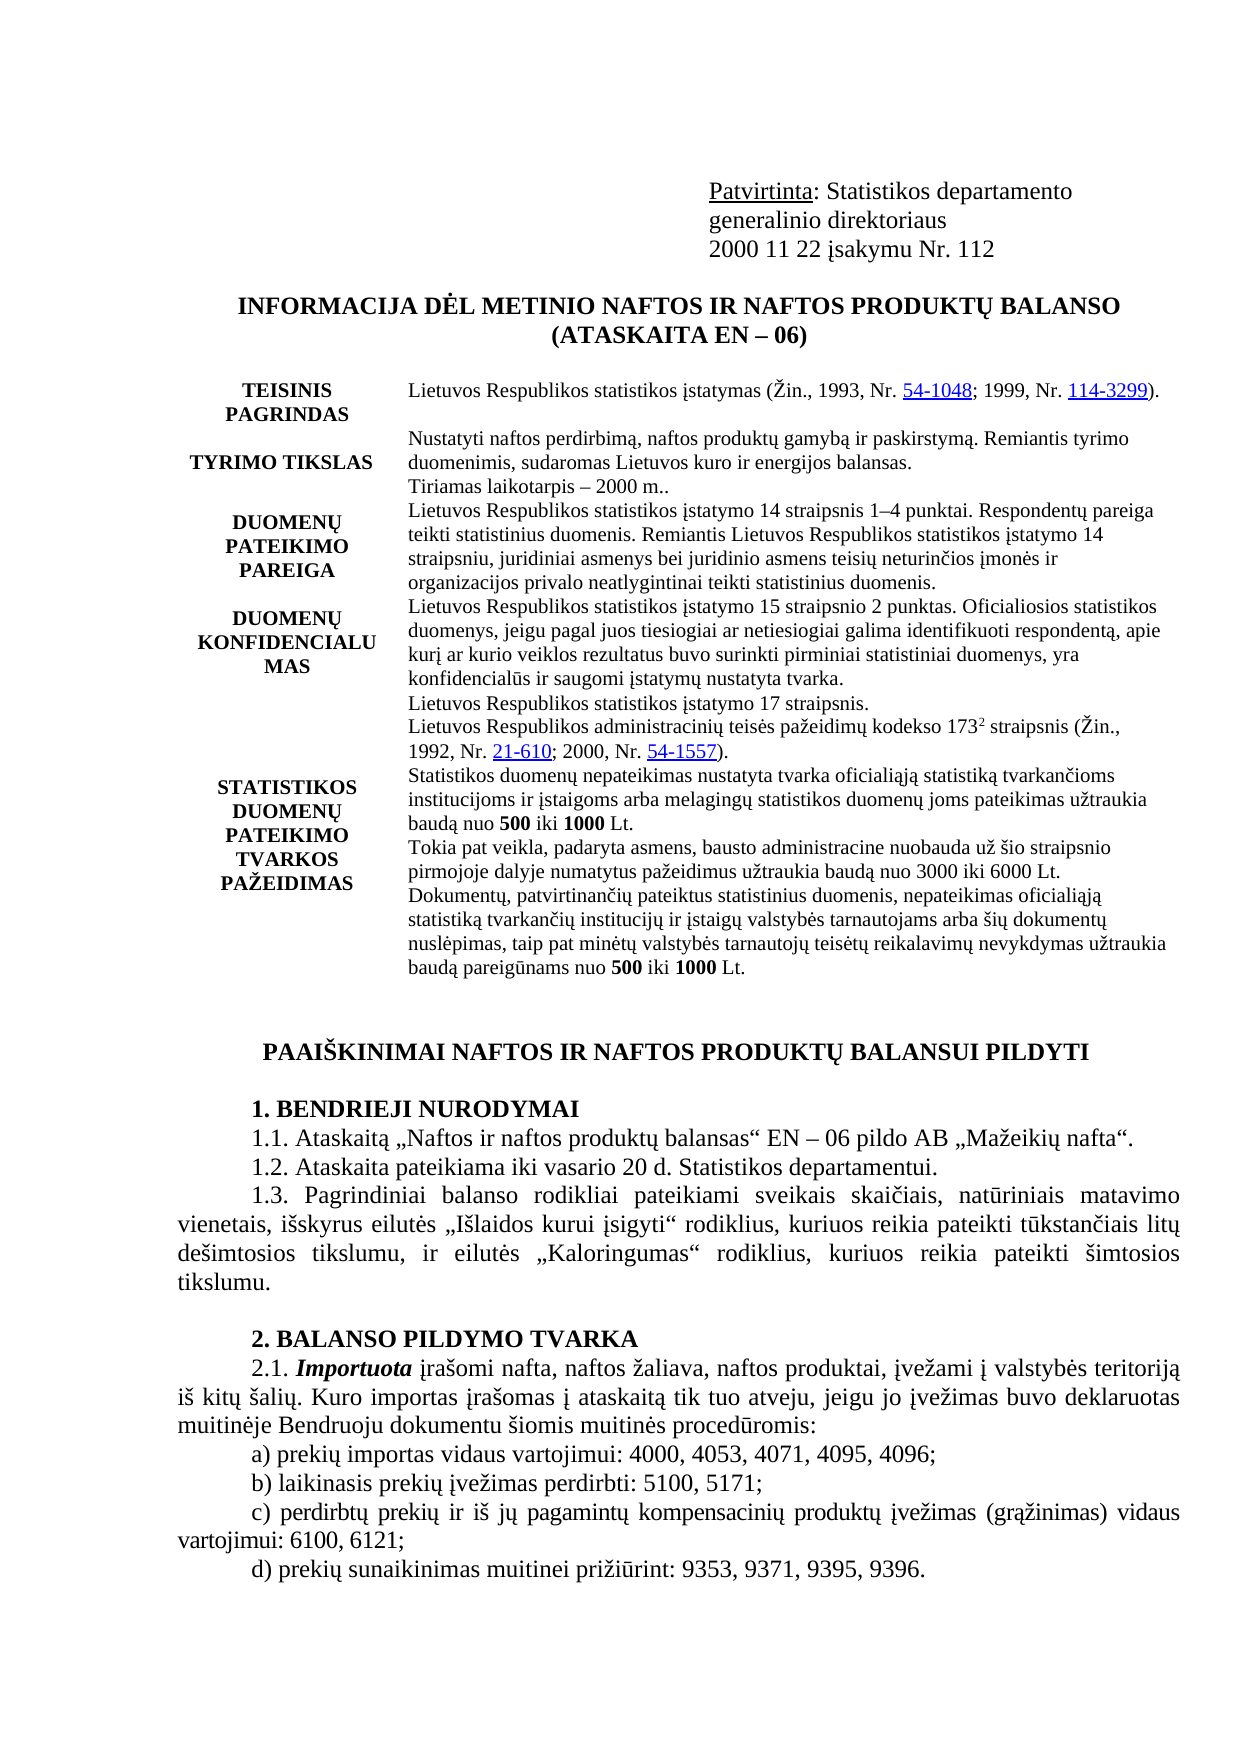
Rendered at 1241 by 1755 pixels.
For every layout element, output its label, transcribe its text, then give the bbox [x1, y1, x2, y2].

text 1.3. Pagrindiniai balanso rodikliai pateikiami sveikais skaičiais, natūriniais matavimo vienetais, išskyrus eilutės „Išlaidos kurui įsigyti“ rodiklius, kuriuos reikia pateikti tūkstančiais litų dešimtosios tikslumu, ir eilutės „Kaloringumas“ rodiklius, kuriuos reikia pateikti šimtosios tikslumu. [177, 1180, 1181, 1295]
text 1.1. Ataskaitą „Naftos ir naftos produktų balansas“ EN – 06 pildo AB „Mažeikių nafta“. [177, 1123, 1181, 1152]
table_cell Lietuvos Respublikos statistikos įstatymo 15 straipsnio 2 punktas. Oficialiosios statistikos duomenys, jeigu pagal juos tiesiogiai ar netiesiogiai galima identifikuoti respondentą, apie kurį ar kurio veiklos rezultatus buvo surinkti pirminiai statistiniai duomenys, yra konfidencialūs ir saugomi įstatymų nustatyta tvarka. [397, 594, 1181, 690]
text c) perdirbtų prekių ir iš jų pagamintų kompensacinių produktų įvežimas (grąžinimas) vidaus vartojimui: 6100, 6121; [177, 1497, 1181, 1554]
table_header Lietuvos Respublikos statistikos įstatymas (Žin., 1993, Nr. 54-1048; 1999, Nr. 114-3299). [397, 378, 1181, 426]
table_cell Duomenų pateikimo pareiga [177, 498, 397, 594]
text paaiškinimai naftos ir naftos produktų BALANSui PILDYti [177, 1037, 1181, 1065]
table_cell Nustatyti naftos perdirbimą, naftos produktų gamybą ir paskirstymą. Remiantis tyrimo duomenimis, sudaromas Lietuvos kuro ir energijos balansas. Tiriamas laikotarpis – 2000 m.. [397, 426, 1181, 498]
table_cell TYRIMO TIKSLAS [177, 426, 397, 498]
table_cell Duomenų konfidencialumas [177, 594, 397, 690]
text generalinio direktoriaus [177, 205, 1181, 234]
text Patvirtinta: Statistikos departamento [177, 176, 1181, 205]
text 1.2. Ataskaita pateikiama iki vasario 20 d. Statistikos departamentui. [177, 1152, 1181, 1180]
table_cell statistikos duomenų pateikimo tvarkos pažeidimas [177, 690, 397, 979]
text d) prekių sunaikinimas muitinei prižiūrint: 9353, 9371, 9395, 9396. [177, 1554, 1181, 1583]
table_header TEISINIS PAGRINDAS [177, 378, 397, 426]
table_cell Lietuvos Respublikos statistikos įstatymo 17 straipsnis. Lietuvos Respublikos administracinių teisės pažeidimų kodekso 1732 straipsnis (Žin., 1992, Nr. 21-610; 2000, Nr. 54-1557). Statistikos duomenų nepateikimas nustatyta tvarka oficialiąją statistiką tvarkančioms institucijoms ir įstaigoms arba melagingų statistikos duomenų joms pateikimas užtraukia baudą nuo 500 iki 1000 Lt. Tokia pat veikla, padaryta asmens, bausto administracine nuobauda už šio straipsnio pirmojoje dalyje numatytus pažeidimus užtraukia baudą nuo 3000 iki 6000 Lt. Dokumentų, patvirtinančių pateiktus statistinius duomenis, nepateikimas oficialiąją statistiką tvarkančių institucijų ir įstaigų valstybės tarnautojams arba šių dokumentų nuslėpimas, taip pat minėtų valstybės tarnautojų teisėtų reikalavimų nevykdymas užtraukia baudą pareigūnams nuo 500 iki 1000 Lt. [397, 690, 1181, 979]
table_cell Lietuvos Respublikos statistikos įstatymo 14 straipsnis 1–4 punktai. Respondentų pareiga teikti statistinius duomenis. Remiantis Lietuvos Respublikos statistikos įstatymo 14 straipsniu, juridiniai asmenys bei juridinio asmens teisių neturinčios įmonės ir organizacijos privalo neatlygintinai teikti statistinius duomenis. [397, 498, 1181, 594]
text 1. Bendrieji nurodymai [177, 1094, 1181, 1123]
text 2. balanso pildymo tvarka [177, 1324, 1181, 1353]
text 2000 11 22 įsakymu Nr. 112 [177, 234, 1181, 263]
text Informacija dėl metinio naftos ir naftos produktų balanso (ataskaita EN – 06) [177, 291, 1181, 349]
text a) prekių importas vidaus vartojimui: 4000, 4053, 4071, 4095, 4096; [177, 1439, 1181, 1468]
text 2.1. Importuota įrašomi nafta, naftos žaliava, naftos produktai, įvežami į valstybės teritoriją iš kitų šalių. Kuro importas įrašomas į ataskaitą tik tuo atveju, jeigu jo įvežimas buvo deklaruotas muitinėje Bendruoju dokumentu šiomis muitinės procedūromis: [177, 1353, 1181, 1439]
text b) laikinasis prekių įvežimas perdirbti: 5100, 5171; [177, 1468, 1181, 1497]
